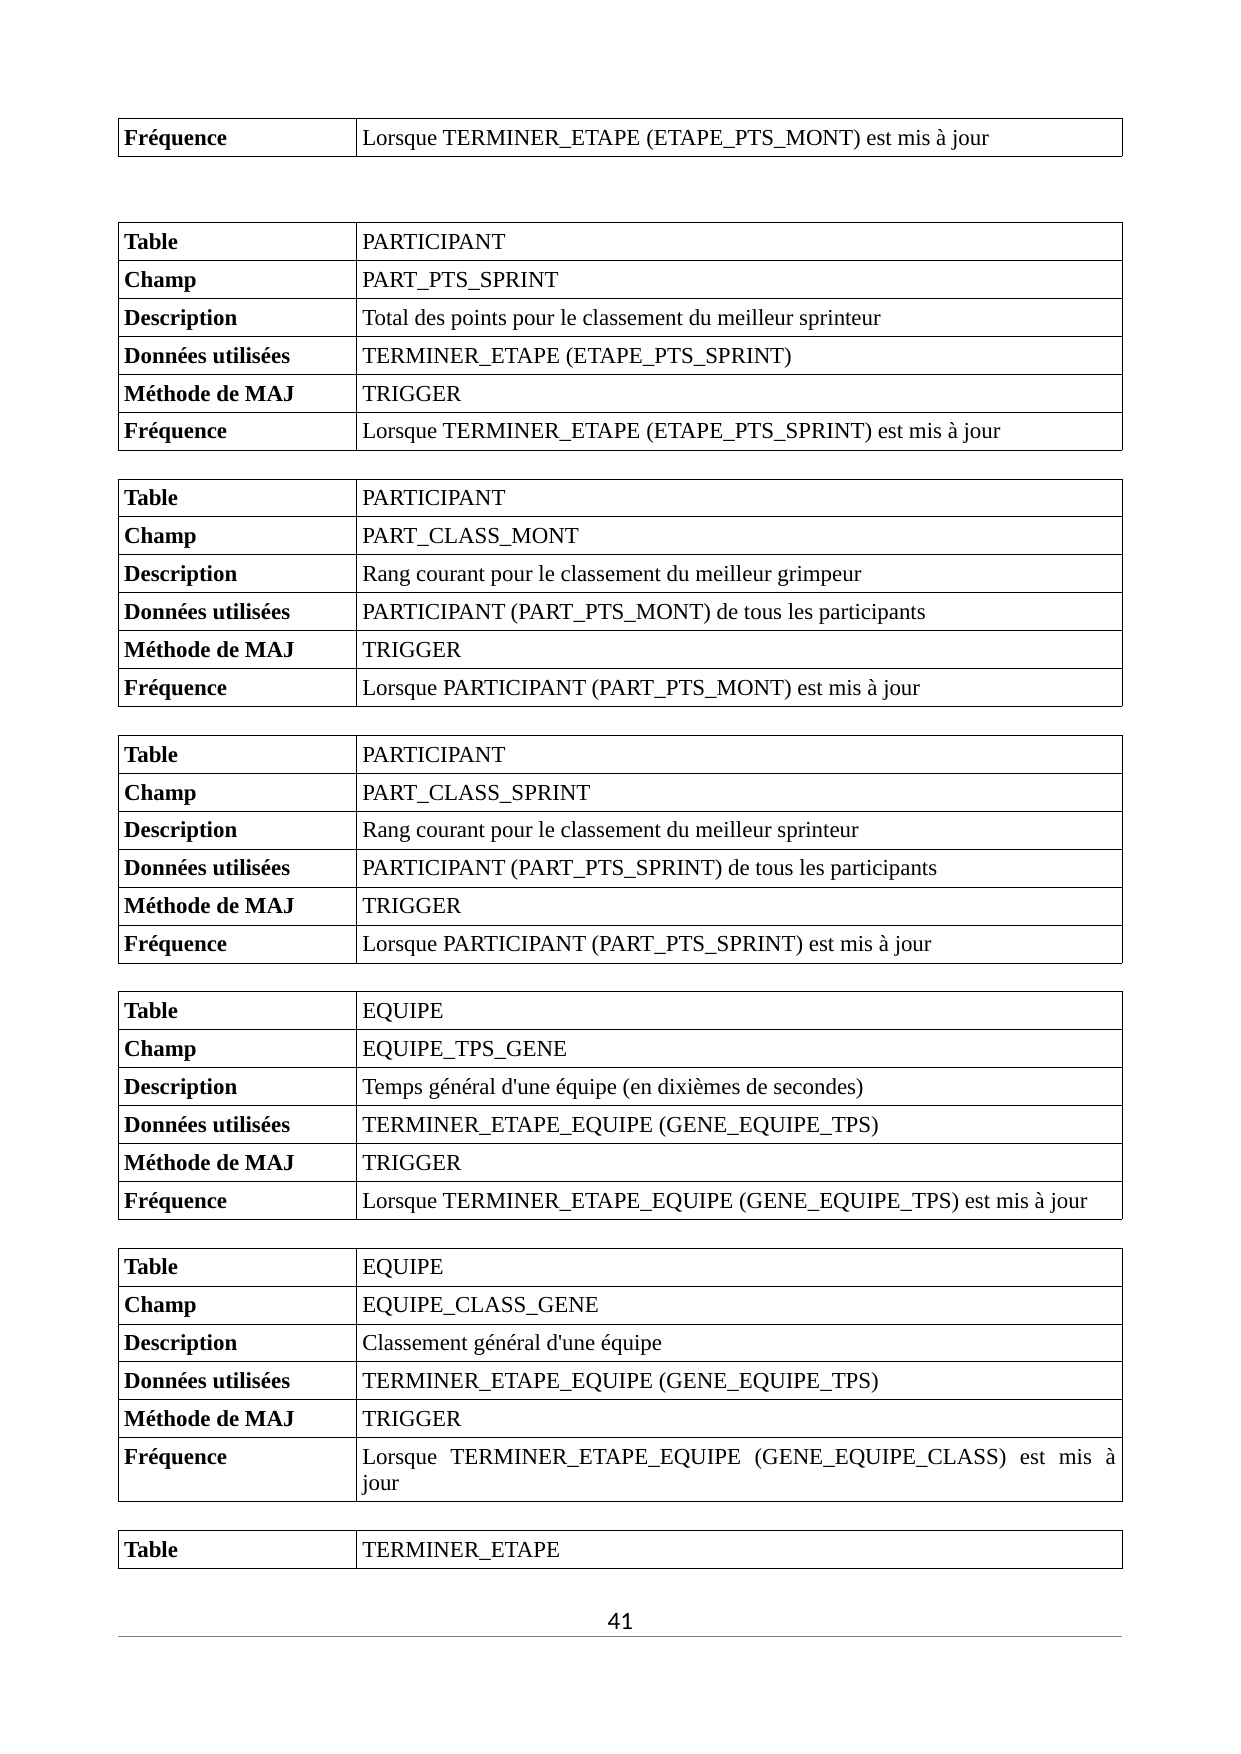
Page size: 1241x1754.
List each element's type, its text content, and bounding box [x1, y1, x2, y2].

table_header EQUIPE [357, 1249, 1122, 1286]
table_cell PART_CLASS_MONT [357, 517, 1122, 554]
table_cell Champ [119, 1287, 356, 1323]
table_cell Champ [119, 261, 356, 298]
table_header Table [119, 1531, 356, 1568]
table_cell EQUIPE_CLASS_GENE [357, 1287, 1122, 1323]
table_cell TERMINER_ETAPE_EQUIPE (GENE_EQUIPE_TPS) [357, 1362, 1122, 1399]
table_header Table [119, 480, 356, 516]
table_cell EQUIPE_TPS_GENE [357, 1030, 1122, 1067]
table_cell PARTICIPANT (PART_PTS_SPRINT) de tous les participants [357, 850, 1122, 887]
table_cell Méthode de MAJ [119, 631, 356, 668]
table_cell Temps général d'une équipe (en dixièmes de secondes) [357, 1068, 1122, 1105]
table_cell Champ [119, 517, 356, 554]
table_cell Fréquence [119, 413, 356, 450]
table_cell Rang courant pour le classement du meilleur grimpeur [357, 555, 1122, 592]
table_cell Lorsque PARTICIPANT (PART_PTS_MONT) est mis à jour [357, 669, 1122, 706]
table_cell Données utilisées [119, 593, 356, 630]
table_cell PARTICIPANT (PART_PTS_MONT) de tous les participants [357, 593, 1122, 630]
table_cell Données utilisées [119, 850, 356, 887]
table_header PARTICIPANT [357, 223, 1122, 260]
table_cell PART_PTS_SPRINT [357, 261, 1122, 298]
table_cell Fréquence [119, 926, 356, 962]
table_cell Description [119, 812, 356, 849]
table_header PARTICIPANT [357, 736, 1122, 773]
table_cell Lorsque PARTICIPANT (PART_PTS_SPRINT) est mis à jour [357, 926, 1122, 962]
table_cell Classement général d'une équipe [357, 1325, 1122, 1361]
table_cell Fréquence [119, 1438, 356, 1501]
table_cell Fréquence [119, 119, 356, 156]
table_cell TRIGGER [357, 631, 1122, 668]
table_cell TRIGGER [357, 888, 1122, 924]
table_cell Lorsque TERMINER_ETAPE_EQUIPE (GENE_EQUIPE_TPS) est mis à jour [357, 1182, 1122, 1219]
table_header Table [119, 736, 356, 773]
table_cell TRIGGER [357, 375, 1122, 412]
table_header Table [119, 1249, 356, 1286]
table_cell Méthode de MAJ [119, 888, 356, 924]
table_header TERMINER_ETAPE [357, 1531, 1122, 1568]
table_header EQUIPE [357, 992, 1122, 1029]
table_cell Données utilisées [119, 1362, 356, 1399]
table_header PARTICIPANT [357, 480, 1122, 516]
table_cell Données utilisées [119, 337, 356, 374]
table_cell Champ [119, 1030, 356, 1067]
table_cell Méthode de MAJ [119, 375, 356, 412]
table_header Table [119, 992, 356, 1029]
table_cell Lorsque TERMINER_ETAPE (ETAPE_PTS_MONT) est mis à jour [357, 119, 1122, 156]
table_cell PART_CLASS_SPRINT [357, 774, 1122, 811]
table_cell Lorsque TERMINER_ETAPE_EQUIPE (GENE_EQUIPE_CLASS) est mis à jour [357, 1438, 1122, 1501]
table_cell Fréquence [119, 669, 356, 706]
table_cell TRIGGER [357, 1144, 1122, 1181]
table_cell Lorsque TERMINER_ETAPE (ETAPE_PTS_SPRINT) est mis à jour [357, 413, 1122, 450]
table_cell Description [119, 555, 356, 592]
table_cell Description [119, 1068, 356, 1105]
table_header Table [119, 223, 356, 260]
table_cell Méthode de MAJ [119, 1144, 356, 1181]
table_cell Données utilisées [119, 1106, 356, 1143]
table_cell TERMINER_ETAPE (ETAPE_PTS_SPRINT) [357, 337, 1122, 374]
table_cell Description [119, 1325, 356, 1361]
table_cell Fréquence [119, 1182, 356, 1219]
table_cell TERMINER_ETAPE_EQUIPE (GENE_EQUIPE_TPS) [357, 1106, 1122, 1143]
table_cell Méthode de MAJ [119, 1400, 356, 1437]
table_cell Rang courant pour le classement du meilleur sprinteur [357, 812, 1122, 849]
table_cell Champ [119, 774, 356, 811]
table_cell TRIGGER [357, 1400, 1122, 1437]
table_cell Total des points pour le classement du meilleur sprinteur [357, 299, 1122, 336]
table_cell Description [119, 299, 356, 336]
